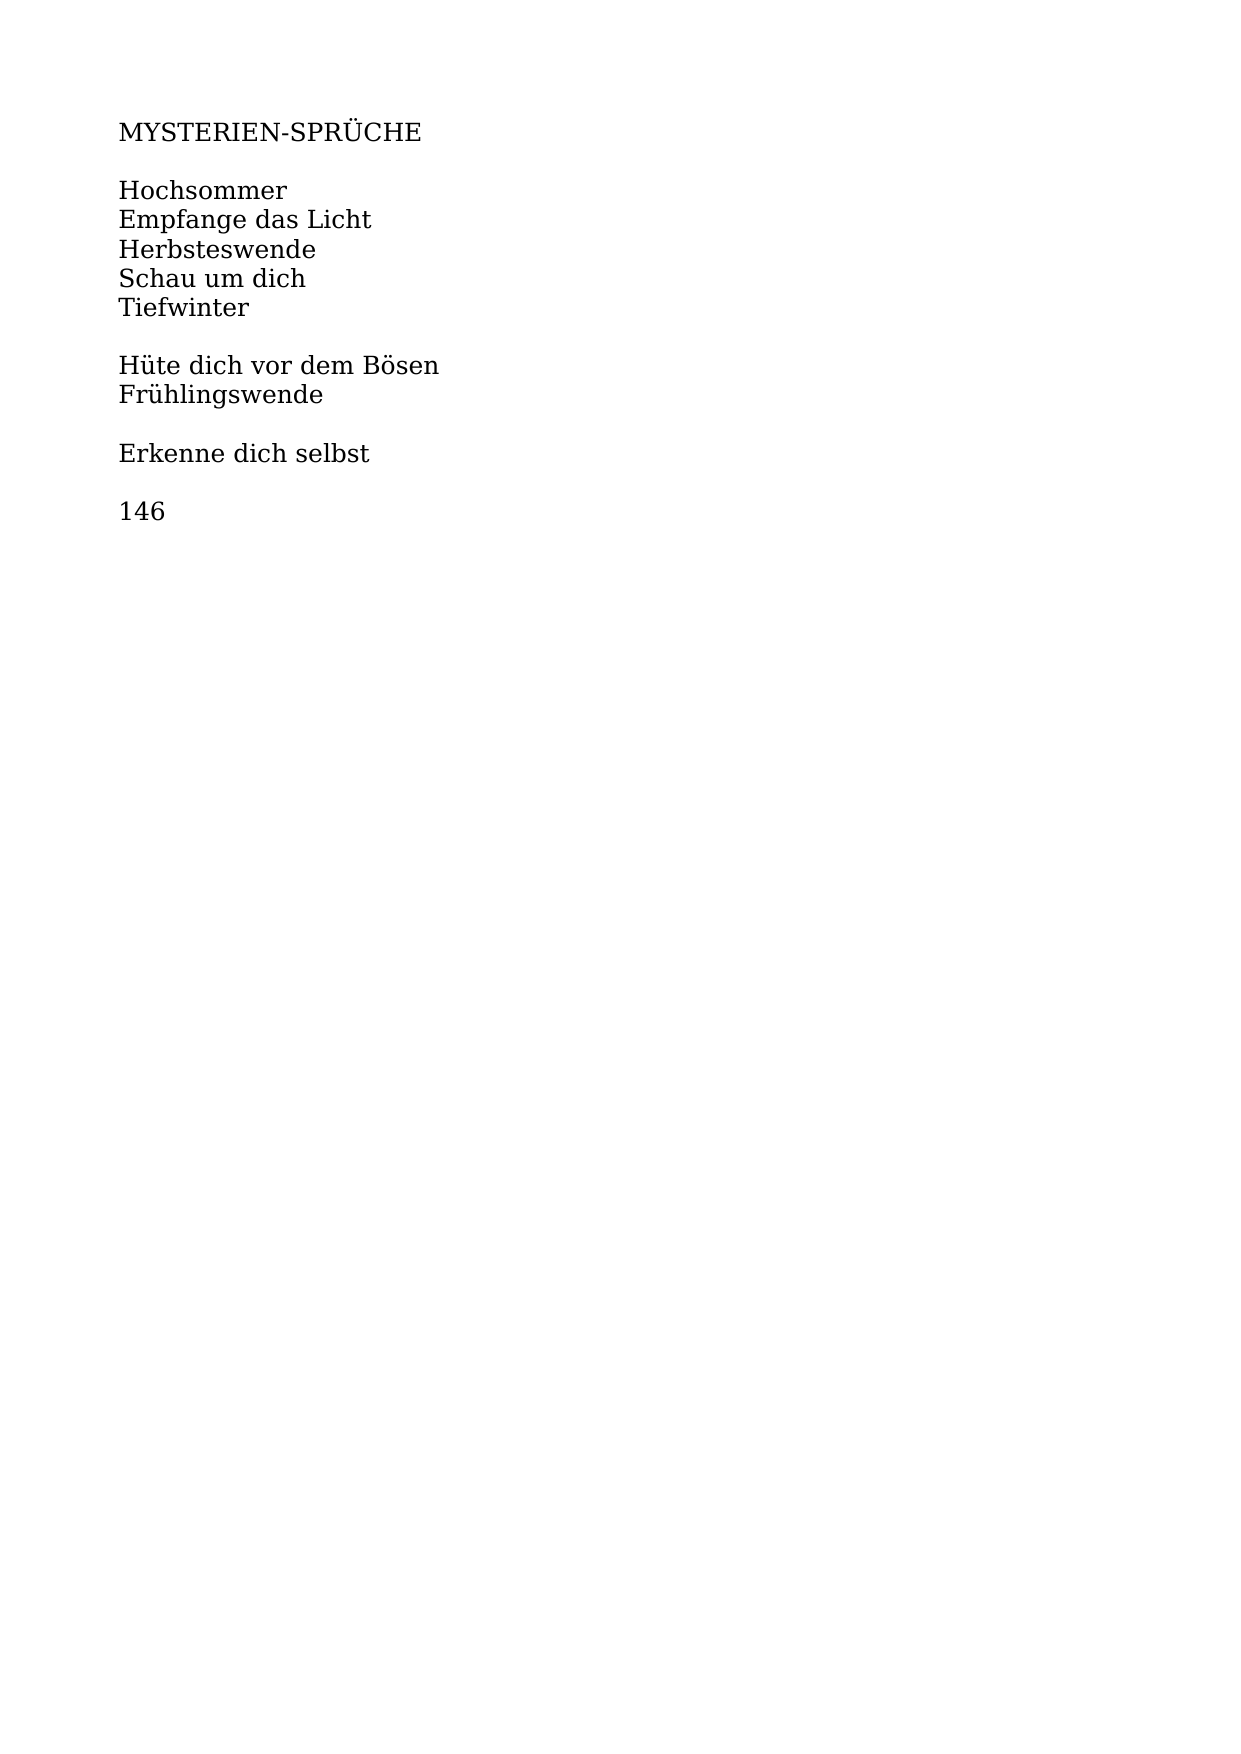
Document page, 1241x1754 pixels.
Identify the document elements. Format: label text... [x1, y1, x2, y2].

text MYSTERIEN-SPRÜCHE [118, 118, 1122, 147]
text 146 [118, 497, 1122, 526]
text Tiefwinter [118, 293, 1122, 322]
text Herbsteswende [118, 235, 1122, 264]
text Empfange das Licht [118, 206, 1122, 235]
text Schau um dich [118, 264, 1122, 293]
text Hüte dich vor dem Bösen [118, 351, 1122, 381]
text Erkenne dich selbst [118, 439, 1122, 468]
text Hochsommer [118, 176, 1122, 206]
text Frühlingswende [118, 381, 1122, 410]
